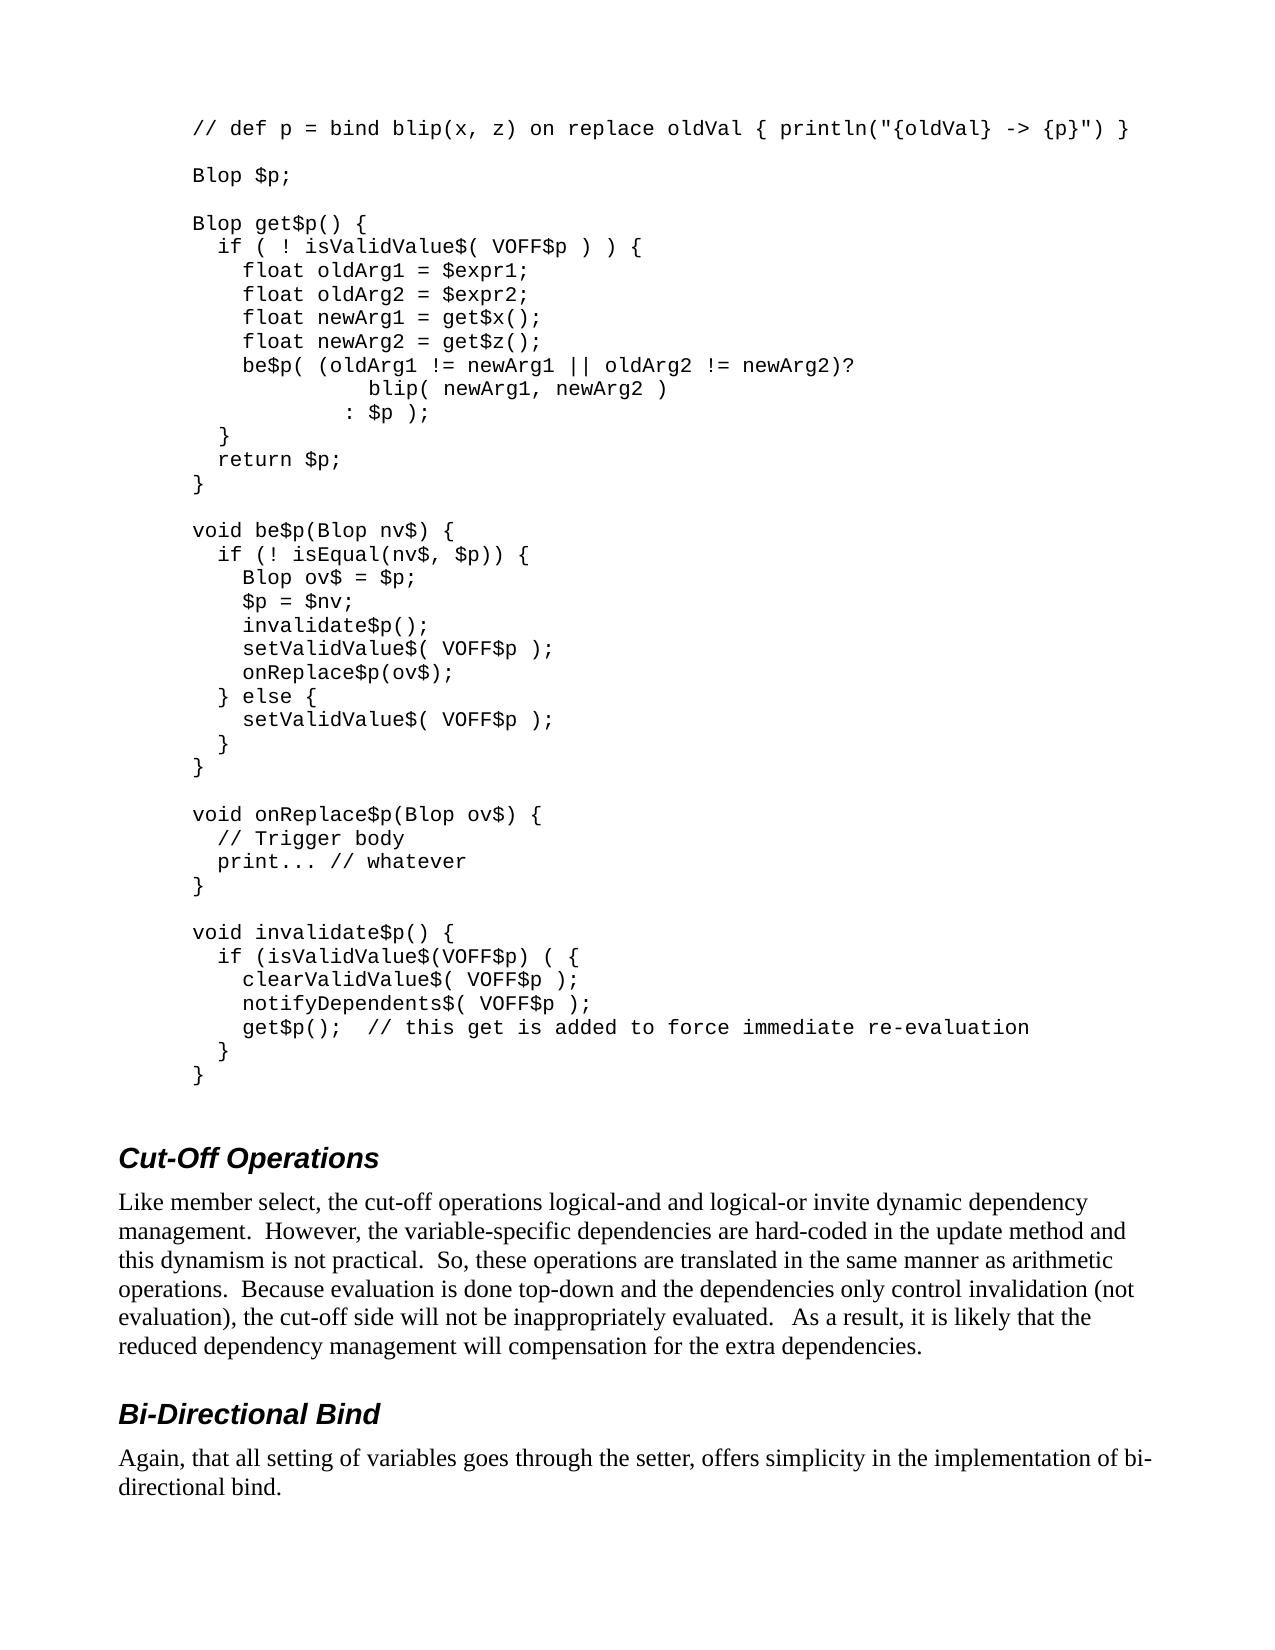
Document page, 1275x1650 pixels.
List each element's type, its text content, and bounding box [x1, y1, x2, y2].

text print... // whatever [118, 851, 1157, 875]
text blip( newArg1, newArg2 ) [118, 378, 1157, 402]
text } [118, 733, 1157, 757]
text void invalidate$p() { [118, 922, 1157, 946]
text float newArg1 = get$x(); [118, 307, 1157, 331]
text return $p; [118, 449, 1157, 473]
text void onReplace$p(Blop ov$) { [118, 804, 1157, 827]
text invalidate$p(); [118, 615, 1157, 638]
text get$p(); // this get is added to force immediate re-evaluation [118, 1017, 1157, 1040]
text if (! isEqual(nv$, $p)) { [118, 544, 1157, 567]
text } [118, 1040, 1157, 1064]
text if (isValidValue$(VOFF$p) ( { [118, 946, 1157, 969]
text if ( ! isValidValue$( VOFF$p ) ) { [118, 236, 1157, 260]
text Blop $p; [118, 165, 1157, 189]
text float newArg2 = get$z(); [118, 331, 1157, 354]
text } [118, 473, 1157, 496]
text void be$p(Blop nv$) { [118, 520, 1157, 544]
text Blop ov$ = $p; [118, 567, 1157, 591]
text setValidValue$( VOFF$p ); [118, 709, 1157, 733]
text // def p = bind blip(x, z) on replace oldVal { println("{oldVal} -> {p}") } [118, 118, 1157, 142]
text Like member select, the cut-off operations logical-and and logical-or invite dynamic dependency management. However, the variable-specific dependencies are hard-coded in the update method and this dynamism is not practical. So, these operations are translated in the same manner as arithmetic operations. Because evaluation is done top-down and the dependencies only control invalidation (not evaluation), the cut-off side will not be inappropriately evaluated. As a result, it is likely that the reduced dependency management will compensation for the extra dependencies. [118, 1187, 1157, 1360]
text clearValidValue$( VOFF$p ); [118, 969, 1157, 993]
text be$p( (oldArg1 != newArg1 || oldArg2 != newArg2)? [118, 354, 1157, 378]
text } [118, 757, 1157, 780]
text : $p ); [118, 402, 1157, 426]
text float oldArg2 = $expr2; [118, 284, 1157, 307]
text float oldArg1 = $expr1; [118, 260, 1157, 284]
text } [118, 875, 1157, 898]
subtitle Bi-Directional Bind [118, 1397, 1157, 1431]
text onReplace$p(ov$); [118, 662, 1157, 686]
text setValidValue$( VOFF$p ); [118, 638, 1157, 662]
subtitle Cut-Off Operations [118, 1141, 1157, 1175]
text Again, that all setting of variables goes through the setter, offers simplicity in the implementation of bi-directional bind. [118, 1443, 1157, 1501]
text // Trigger body [118, 827, 1157, 851]
text notifyDependents$( VOFF$p ); [118, 993, 1157, 1017]
text Blop get$p() { [118, 213, 1157, 236]
text $p = $nv; [118, 591, 1157, 615]
text } [118, 1064, 1157, 1088]
text } [118, 426, 1157, 449]
text } else { [118, 686, 1157, 709]
